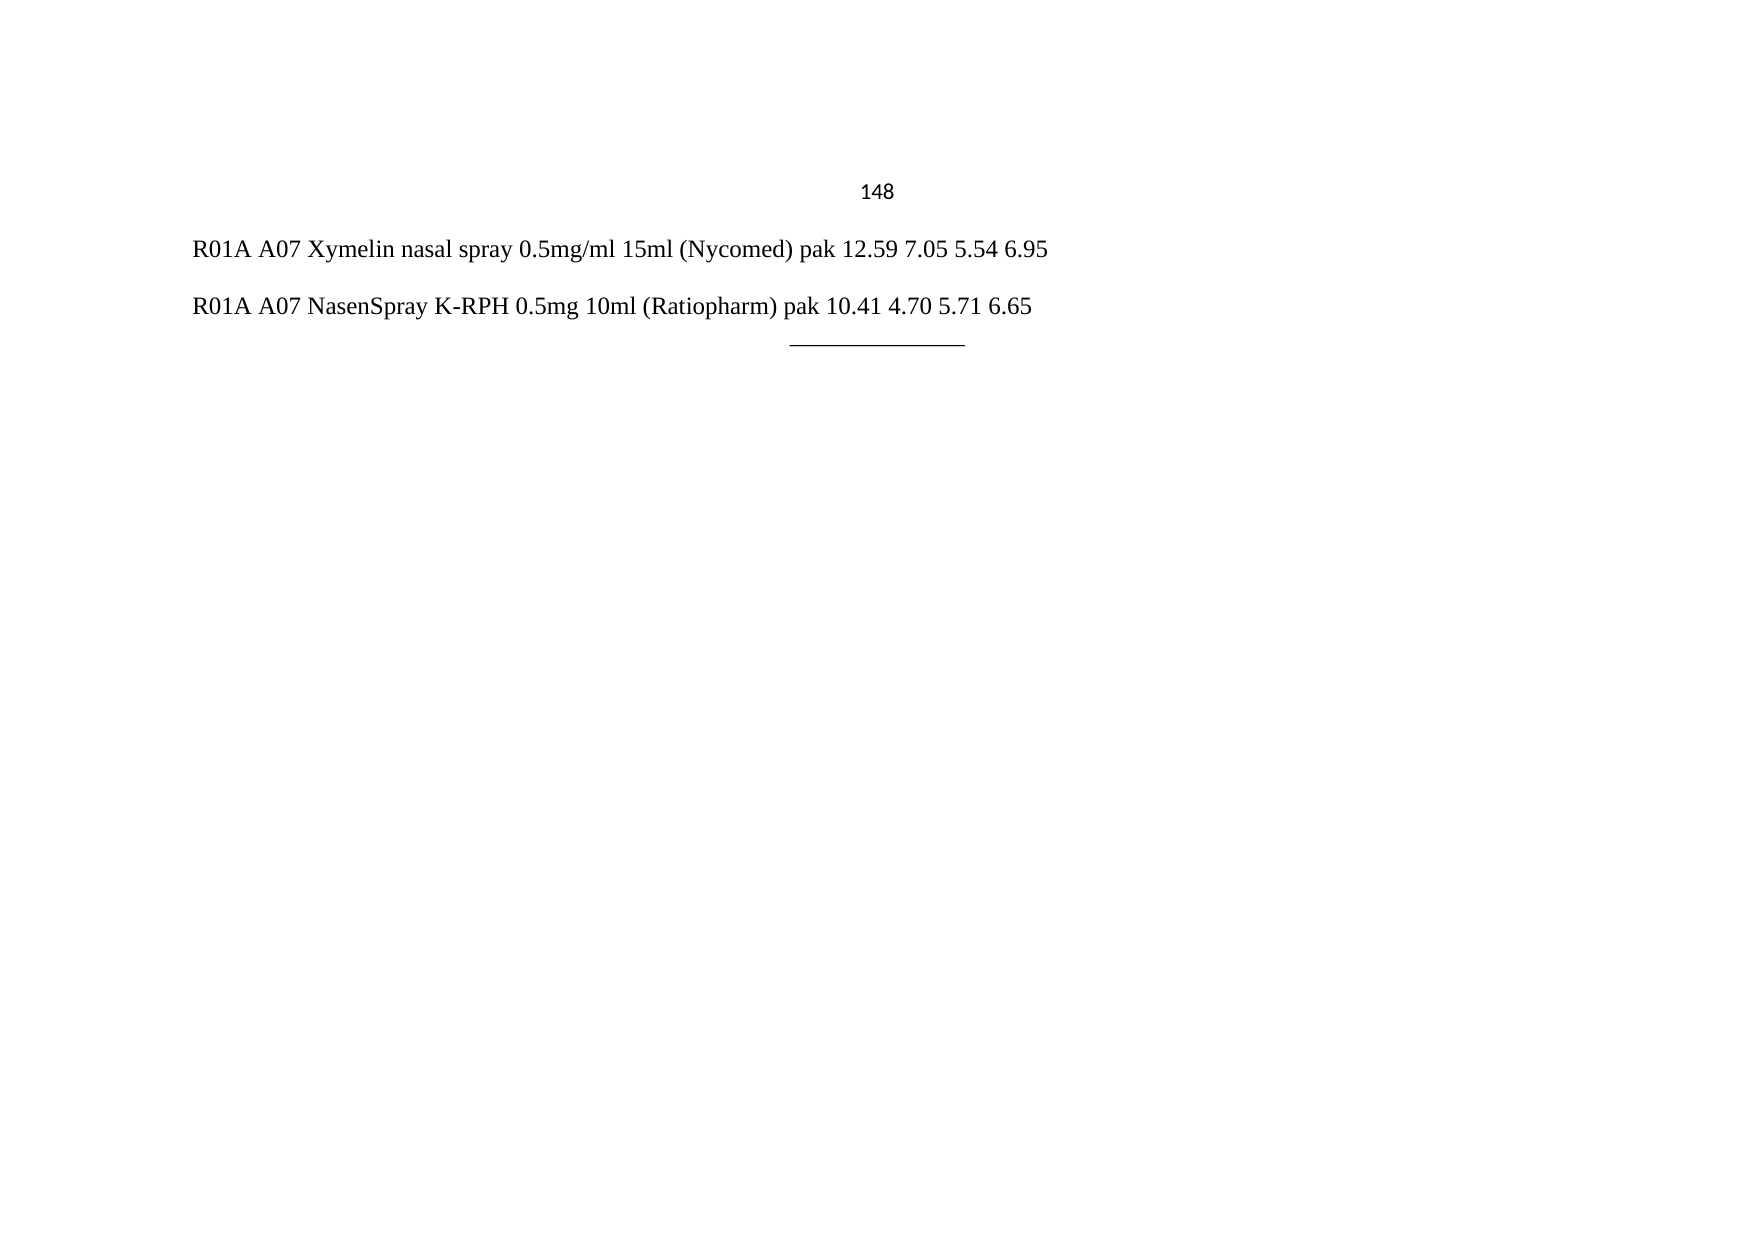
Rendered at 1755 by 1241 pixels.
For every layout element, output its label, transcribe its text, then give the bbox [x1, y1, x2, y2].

text R01A A07 NasenSpray K-RPH 0.5mg 10ml (Ratiopharm) pak 10.41 4.70 5.71 6.65 [118, 291, 1636, 320]
text R01A A07 Xymelin nasal spray 0.5mg/ml 15ml (Nycomed) pak 12.59 7.05 5.54 6.95 [118, 234, 1636, 263]
text ______________ [118, 320, 1636, 349]
